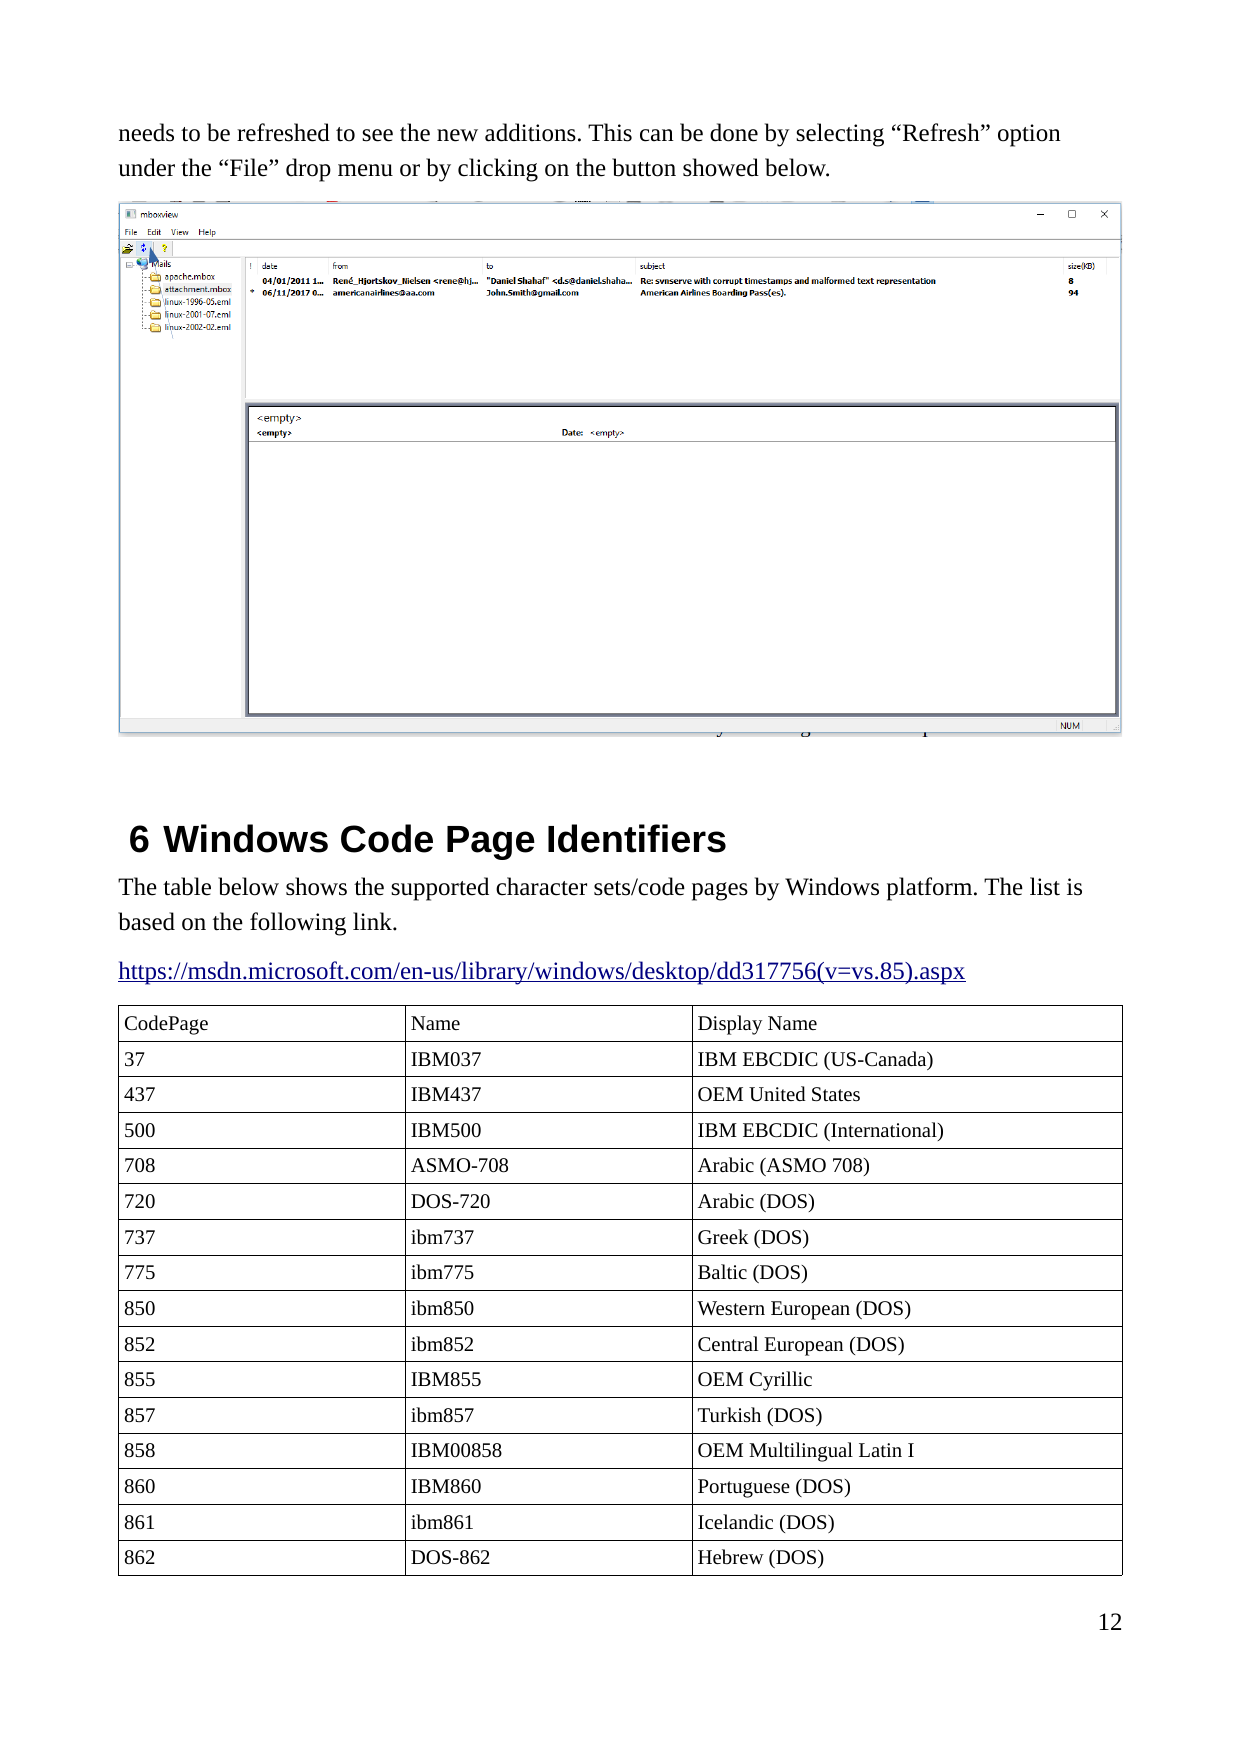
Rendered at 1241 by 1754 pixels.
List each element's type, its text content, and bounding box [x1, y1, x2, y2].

table_cell Baltic (DOS) [693, 1256, 1122, 1290]
table_cell 720 [119, 1184, 405, 1219]
text needs to be refreshed to see the new additions. This can be done by selecting “Refresh” option under the “File” drop menu or by clicking on the button showed below. [118, 118, 1122, 181]
table_cell IBM855 [406, 1362, 692, 1397]
table_cell 862 [119, 1541, 405, 1575]
picture [118, 201, 1123, 737]
subtitle Windows Code Page Identifiers [118, 816, 1122, 860]
table_cell 852 [119, 1327, 405, 1361]
table_header Display Name [693, 1006, 1122, 1041]
table_cell Turkish (DOS) [693, 1398, 1122, 1433]
table_cell 855 [119, 1362, 405, 1397]
table_cell 858 [119, 1434, 405, 1468]
table_cell DOS-862 [406, 1541, 692, 1575]
table_cell Icelandic (DOS) [693, 1505, 1122, 1539]
table_cell 708 [119, 1149, 405, 1183]
table_cell 850 [119, 1291, 405, 1326]
table_cell ibm857 [406, 1398, 692, 1433]
table_cell IBM037 [406, 1042, 692, 1076]
table_cell 857 [119, 1398, 405, 1433]
table_cell 37 [119, 1042, 405, 1076]
table_cell Portuguese (DOS) [693, 1469, 1122, 1504]
table_cell IBM500 [406, 1113, 692, 1148]
table_cell Central European (DOS) [693, 1327, 1122, 1361]
table_cell Arabic (DOS) [693, 1184, 1122, 1219]
table_cell ibm861 [406, 1505, 692, 1539]
table_cell IBM437 [406, 1077, 692, 1112]
table_cell IBM00858 [406, 1434, 692, 1468]
table_cell 861 [119, 1505, 405, 1539]
table_cell 860 [119, 1469, 405, 1504]
table_cell 737 [119, 1220, 405, 1254]
table_header Name [406, 1006, 692, 1041]
table_cell ibm737 [406, 1220, 692, 1254]
table_cell 500 [119, 1113, 405, 1148]
text The table below shows the supported character sets/code pages by Windows platform. The list is based on the following link. [118, 872, 1122, 936]
table_cell ASMO-708 [406, 1149, 692, 1183]
table_cell 437 [119, 1077, 405, 1112]
table_cell ibm850 [406, 1291, 692, 1326]
table_header CodePage [119, 1006, 405, 1041]
table_cell Arabic (ASMO 708) [693, 1149, 1122, 1183]
text https://msdn.microsoft.com/en-us/library/windows/desktop/dd317756(v=vs.85).aspx [118, 956, 1122, 985]
table_cell Greek (DOS) [693, 1220, 1122, 1254]
table_cell IBM EBCDIC (International) [693, 1113, 1122, 1148]
table_cell OEM Cyrillic [693, 1362, 1122, 1397]
table_cell OEM Multilingual Latin I [693, 1434, 1122, 1468]
table_cell ibm852 [406, 1327, 692, 1361]
table_cell DOS-720 [406, 1184, 692, 1219]
table_cell Hebrew (DOS) [693, 1541, 1122, 1575]
table_cell IBM EBCDIC (US-Canada) [693, 1042, 1122, 1076]
table_cell IBM860 [406, 1469, 692, 1504]
table_cell Western European (DOS) [693, 1291, 1122, 1326]
table_cell ibm775 [406, 1256, 692, 1290]
table_cell 775 [119, 1256, 405, 1290]
table_cell OEM United States [693, 1077, 1122, 1112]
